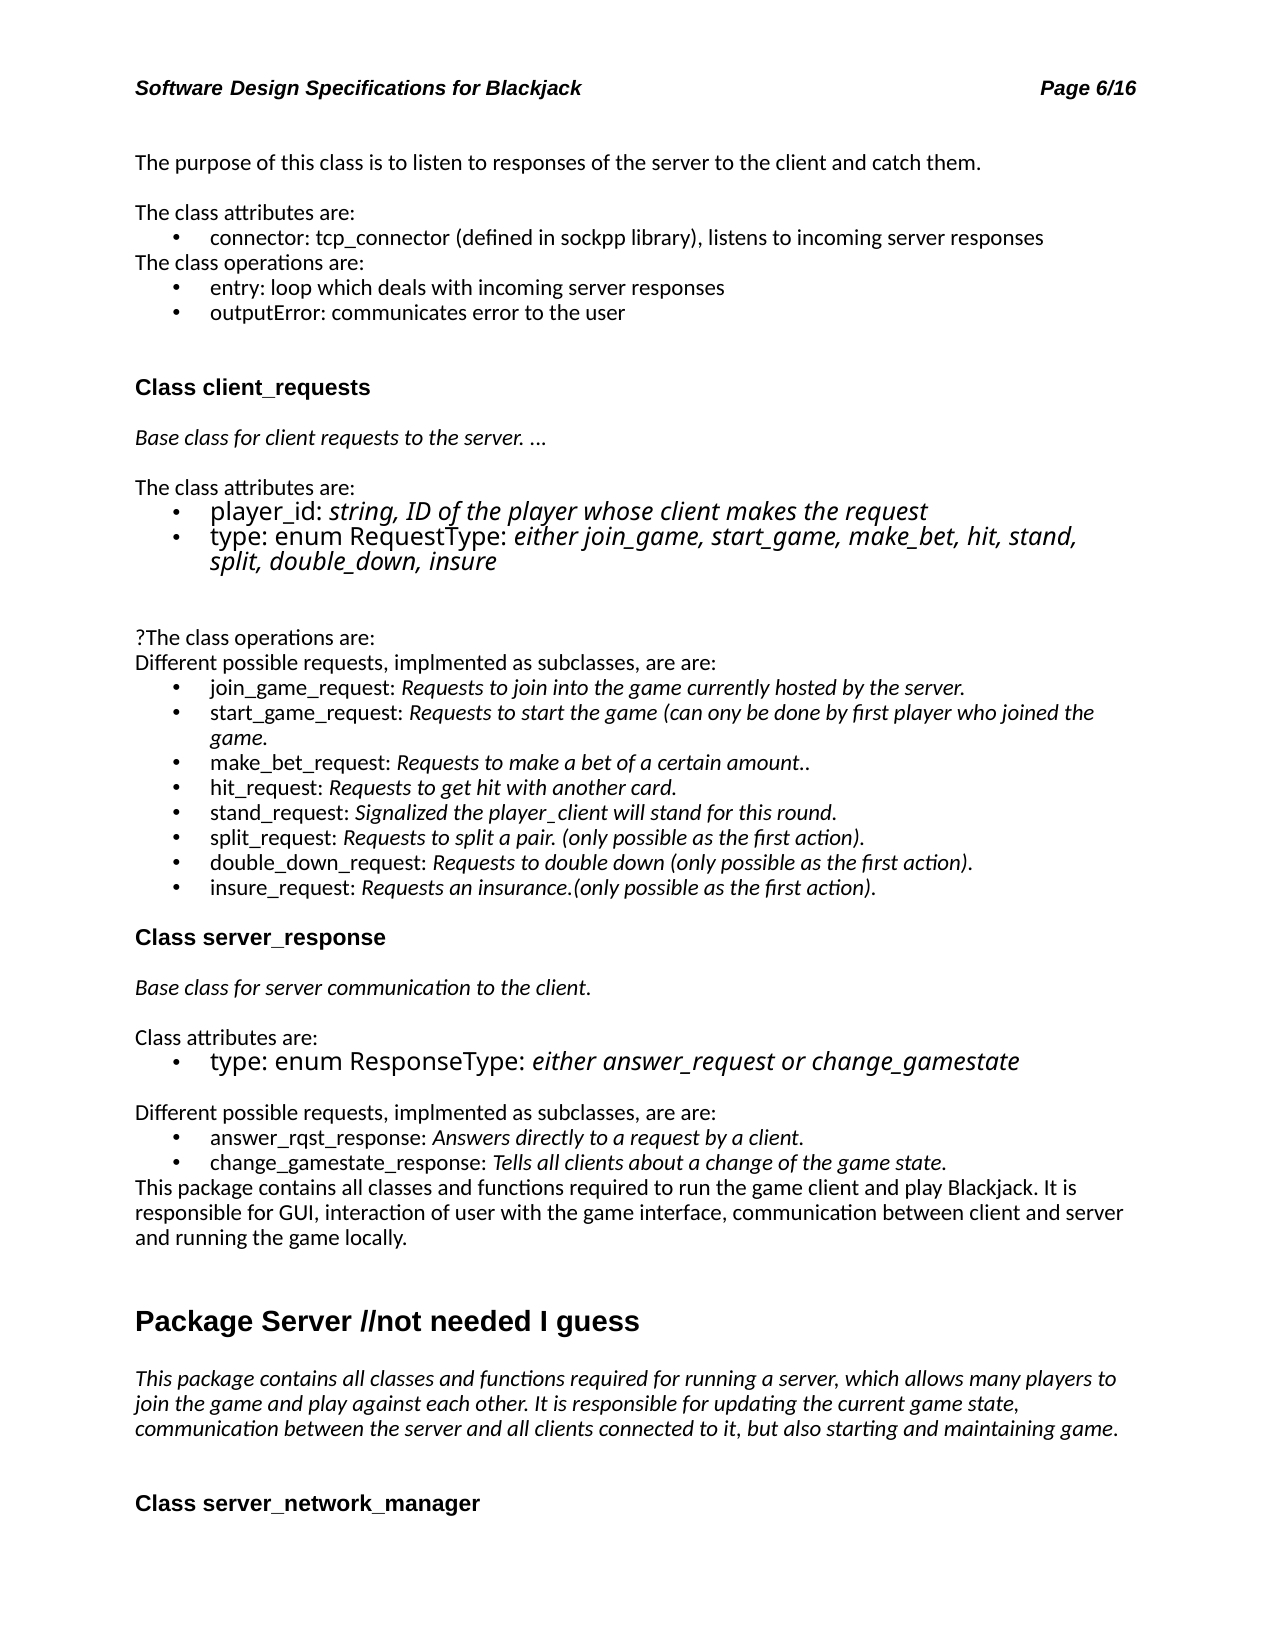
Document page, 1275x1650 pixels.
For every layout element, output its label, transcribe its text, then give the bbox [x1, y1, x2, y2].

list type: enum ResponseType: either answer_request or change_gamestate [172, 1050, 1140, 1075]
list insure_request: Requests an insurance.(only possible as the first action). [172, 875, 1140, 900]
text ?The class operations are: [135, 625, 1140, 650]
list join_game_request: Requests to join into the game currently hosted by the server. [172, 675, 1140, 700]
text Different possible requests, implmented as subclasses, are are: [135, 1100, 1140, 1125]
subtitle Class server_response [135, 925, 1140, 950]
text The class attributes are: [135, 200, 1140, 225]
text The class operations are: [135, 250, 1140, 275]
text Class attributes are: [135, 1025, 1140, 1050]
subtitle Class client_requests [135, 375, 1140, 400]
list split_request: Requests to split a pair. (only possible as the first action). [172, 825, 1140, 850]
list type: enum RequestType: either join_game, start_game, make_bet, hit, stand, split, double_down, insure [172, 525, 1140, 575]
text Different possible requests, implmented as subclasses, are are: [135, 650, 1140, 675]
list hit_request: Requests to get hit with another card. [172, 775, 1140, 800]
list make_bet_request: Requests to make a bet of a certain amount.. [172, 750, 1140, 775]
list entry: loop which deals with incoming server responses [172, 275, 1140, 300]
list start_game_request: Requests to start the game (can ony be done by first player who joined the game. [172, 700, 1140, 750]
subtitle Package Server //not needed I guess [135, 1304, 1140, 1338]
list stand_request: Signalized the player_client will stand for this round. [172, 800, 1140, 825]
text This package contains all classes and functions required to run the game client and play Blackjack. It is responsible for GUI, interaction of user with the game interface, communication between client and server and running the game locally. [135, 1175, 1140, 1250]
list answer_rqst_response: Answers directly to a request by a client. [172, 1125, 1140, 1150]
list outputError: communicates error to the user [172, 300, 1140, 325]
text This package contains all classes and functions required for running a server, which allows many players to join the game and play against each other. It is responsible for updating the current game state, communication between the server and all clients connected to it, but also starting and maintaining game. [135, 1367, 1140, 1442]
text The class attributes are: [135, 475, 1140, 500]
text Base class for client requests to the server. ... [135, 425, 1140, 450]
list player_id: string, ID of the player whose client makes the request [172, 500, 1140, 525]
text Base class for server communication to the client. [135, 975, 1140, 1000]
list double_down_request: Requests to double down (only possible as the first action). [172, 850, 1140, 875]
list connector: tcp_connector (defined in sockpp library), listens to incoming server responses [172, 225, 1140, 250]
subtitle Class server_network_manager [135, 1492, 1140, 1517]
list change_gamestate_response: Tells all clients about a change of the game state. [172, 1150, 1140, 1175]
text The purpose of this class is to listen to responses of the server to the client and catch them. [135, 150, 1140, 175]
